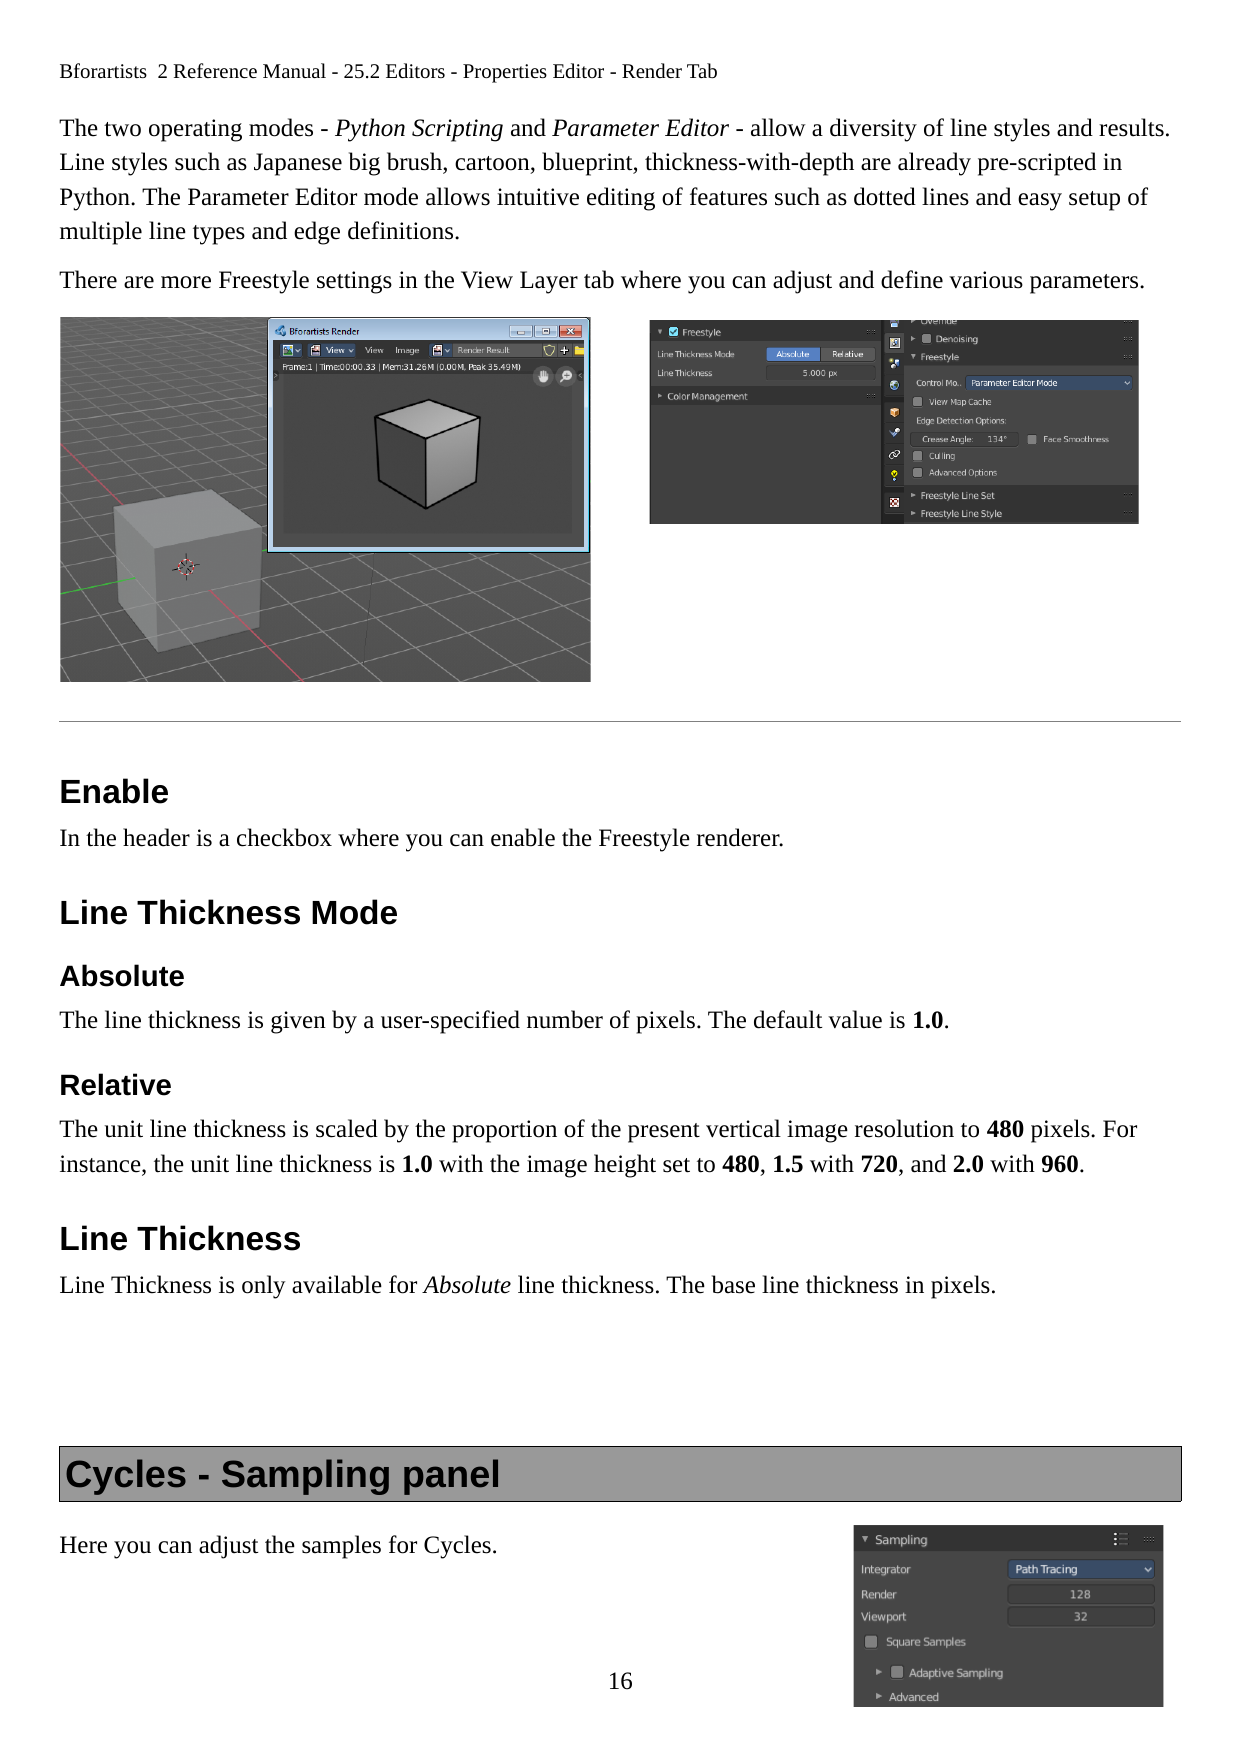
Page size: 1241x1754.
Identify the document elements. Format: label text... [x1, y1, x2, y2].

subtitle Absolute [59, 958, 1181, 992]
picture [649, 320, 1139, 524]
text The unit line thickness is scaled by the proportion of the present vertical image resolution to 480 pixels. For instance, the unit line thickness is 1.0 with the image height set to 480, 1.5 with 720, and 2.0 with 960. [59, 1114, 1181, 1178]
text The two operating modes - Python Scripting and Parameter Editor - allow a diversity of line styles and results. Line styles such as Japanese big brush, cartoon, blueprint, thickness-with-depth are already pre-scripted in Python. The Parameter Editor mode allows intuitive editing of features such as dotted lines and easy setup of multiple line types and edge definitions. [59, 113, 1181, 245]
picture [853, 1525, 1164, 1707]
subtitle Line Thickness [59, 1219, 1181, 1258]
subtitle Relative [59, 1068, 1181, 1102]
table_header Cycles - Sampling panel [60, 1447, 1181, 1501]
text Here you can adjust the samples for Cycles. [59, 1530, 853, 1559]
text The line thickness is given by a user-specified number of pixels. The default value is 1.0. [59, 1005, 1181, 1033]
subtitle Enable [59, 772, 1181, 810]
text There are more Freestyle settings in the View Layer tab where you can adjust and define various parameters. [59, 265, 1181, 294]
text Line Thickness is only available for Absolute line thickness. The base line thickness in pixels. [59, 1270, 1181, 1299]
picture [60, 317, 591, 682]
subtitle Line Thickness Mode [59, 893, 1181, 931]
text In the header is a checkbox where you can enable the Freestyle renderer. [59, 823, 1181, 852]
